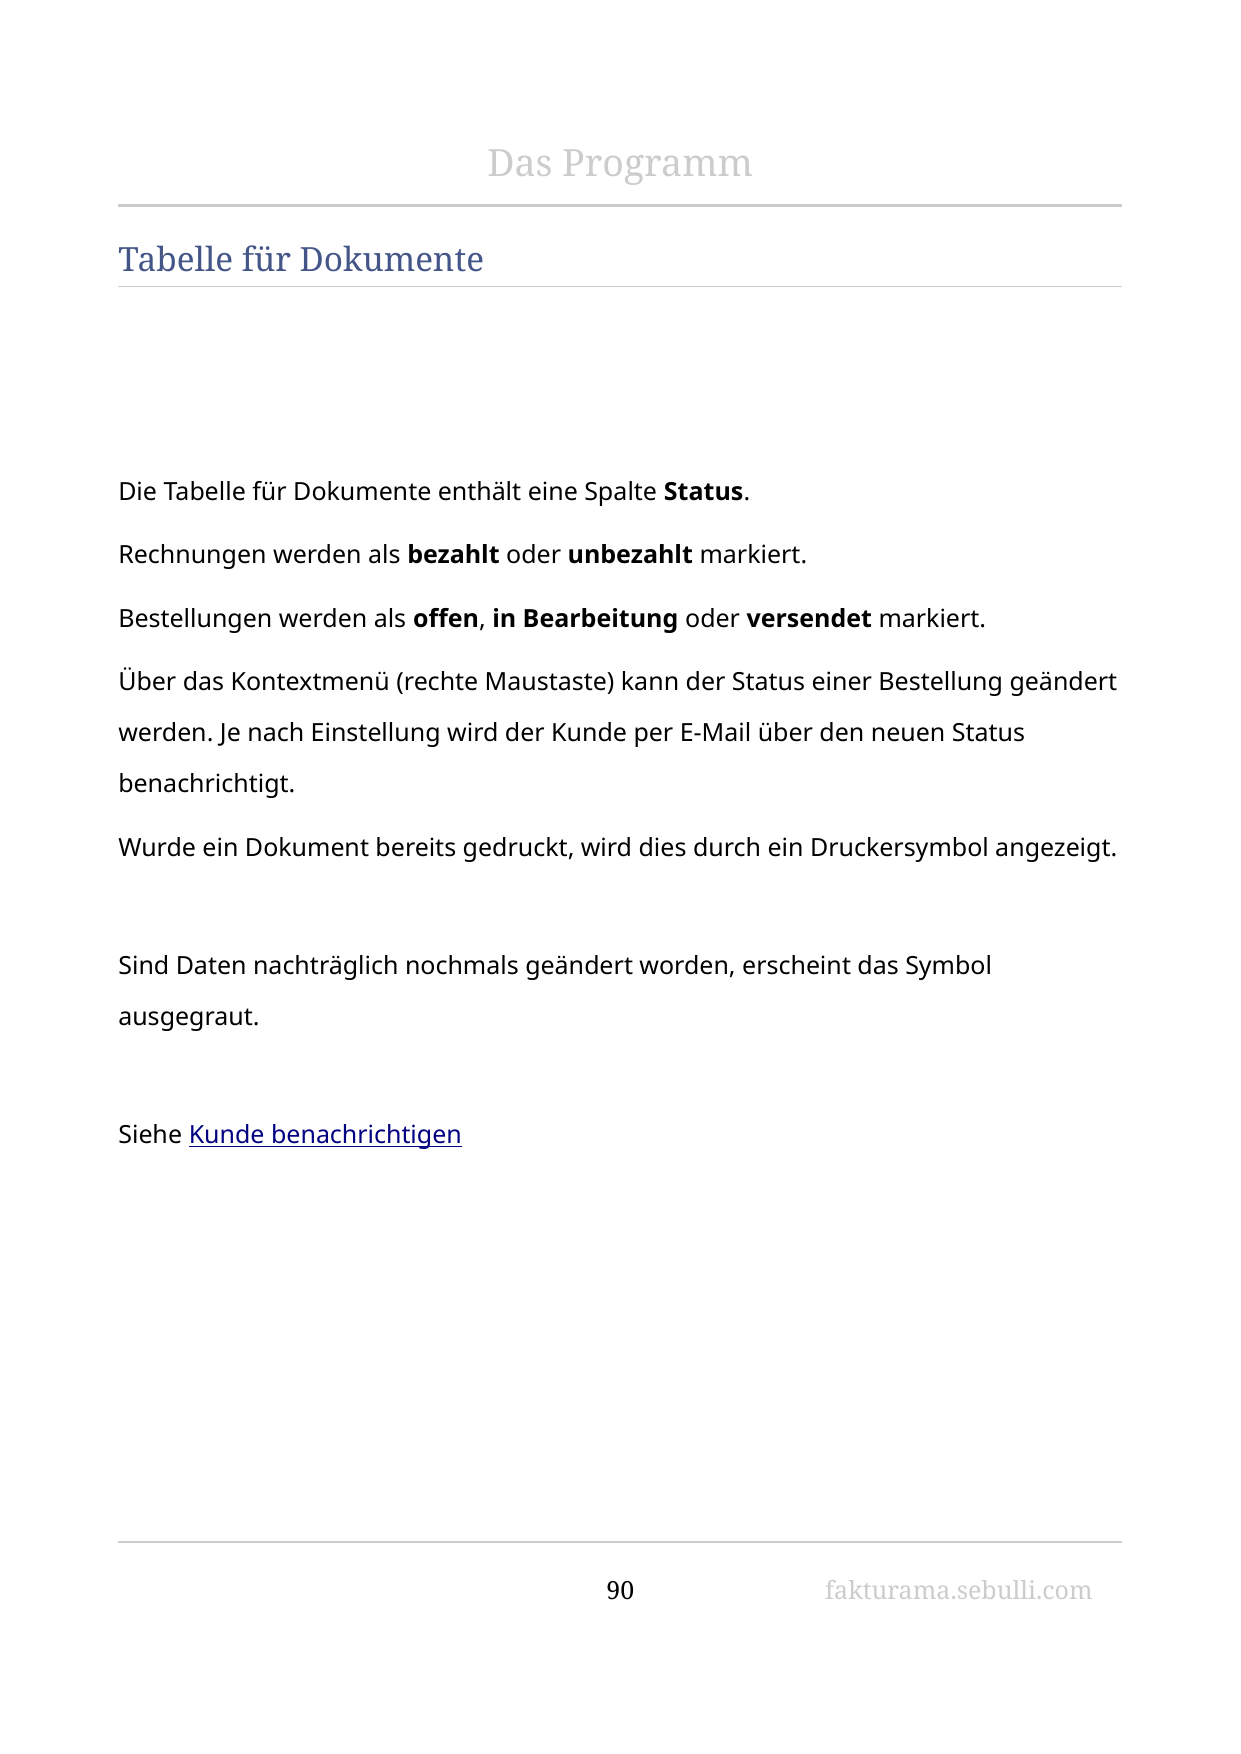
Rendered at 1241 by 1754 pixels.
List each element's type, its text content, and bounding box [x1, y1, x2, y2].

text Wurde ein Dokument bereits gedruckt, wird dies durch ein Druckersymbol angezeigt. [118, 830, 1122, 864]
text Rechnungen werden als bezahlt oder unbezahlt markiert. [118, 537, 1122, 571]
subtitle Tabelle für Dokumente [118, 236, 1122, 286]
text Über das Kontextmenü (rechte Maustaste) kann der Status einer Bestellung geändert werden. Je nach Einstellung wird der Kunde per E-Mail über den neuen Status benachrichtigt. [118, 664, 1122, 800]
text Siehe Kunde benachrichtigen [118, 1117, 1122, 1151]
text Die Tabelle für Dokumente enthält eine Spalte Status. [118, 473, 1122, 507]
text Sind Daten nachträglich nochmals geändert worden, erscheint das Symbol ausgegraut. [118, 948, 1122, 1033]
text Bestellungen werden als offen, in Bearbeitung oder versendet markiert. [118, 601, 1122, 634]
